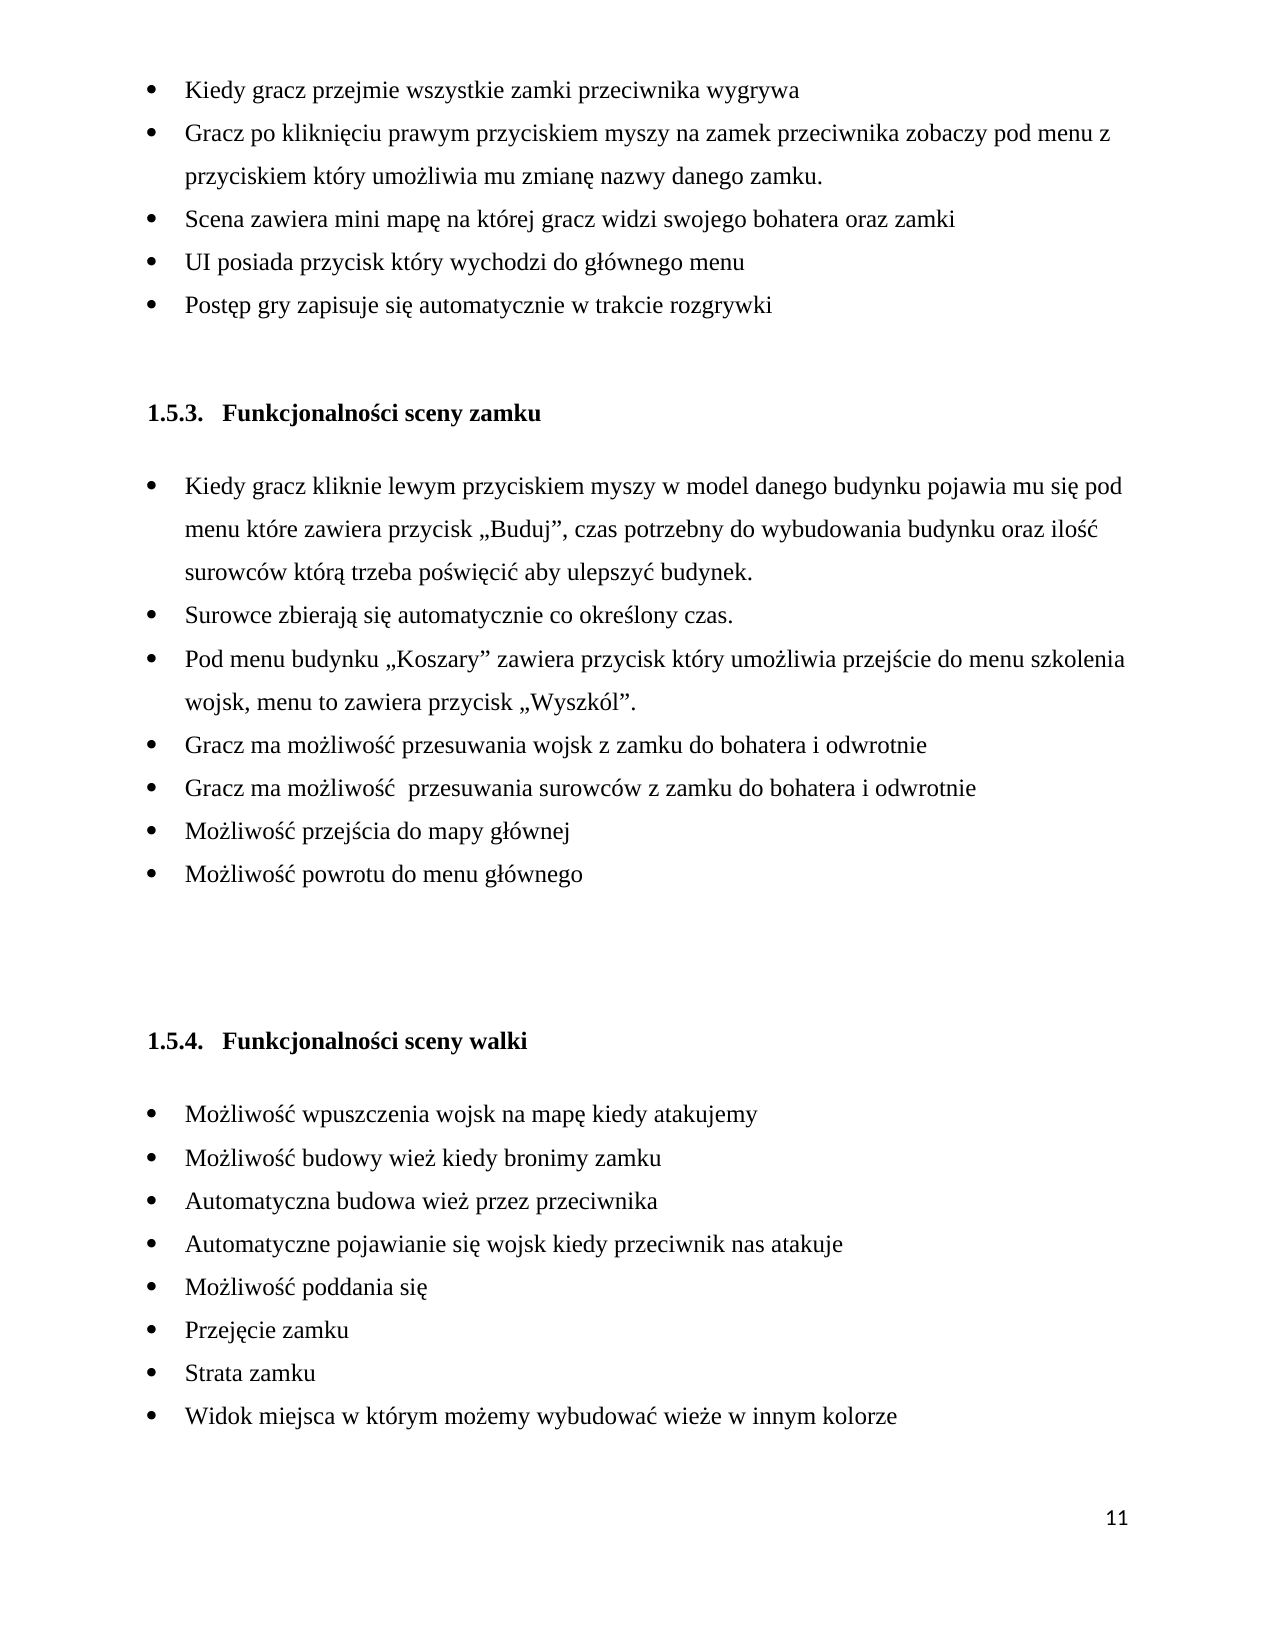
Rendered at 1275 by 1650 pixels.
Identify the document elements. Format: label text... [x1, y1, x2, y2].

list Automatyczna budowa wież przez przeciwnika [147, 1186, 1128, 1214]
list Możliwość powrotu do menu głównego [147, 859, 1128, 888]
list Funkcjonalności sceny walki [147, 1026, 1128, 1055]
list Gracz ma możliwość przesuwania surowców z zamku do bohatera i odwrotnie [147, 773, 1128, 802]
list Automatyczne pojawianie się wojsk kiedy przeciwnik nas atakuje [147, 1229, 1128, 1258]
list Możliwość przejścia do mapy głównej [147, 816, 1128, 845]
list Surowce zbierają się automatycznie co określony czas. [147, 601, 1128, 629]
list Gracz ma możliwość przesuwania wojsk z zamku do bohatera i odwrotnie [147, 730, 1128, 759]
list Kiedy gracz przejmie wszystkie zamki przeciwnika wygrywa [147, 75, 1128, 104]
list Scena zawiera mini mapę na której gracz widzi swojego bohatera oraz zamki [147, 204, 1128, 233]
list Gracz po kliknięciu prawym przyciskiem myszy na zamek przeciwnika zobaczy pod menu z przyciskiem który umożliwia mu zmianę nazwy danego zamku. [147, 118, 1128, 190]
list Kiedy gracz kliknie lewym przyciskiem myszy w model danego budynku pojawia mu się pod menu które zawiera przycisk „Buduj”, czas potrzebny do wybudowania budynku oraz ilość surowców którą trzeba poświęcić aby ulepszyć budynek. [147, 471, 1128, 586]
list Strata zamku [147, 1358, 1128, 1387]
list Funkcjonalności sceny zamku [147, 398, 1128, 426]
list Widok miejsca w którym możemy wybudować wieże w innym kolorze [147, 1401, 1128, 1430]
list Przejęcie zamku [147, 1315, 1128, 1344]
list Możliwość poddania się [147, 1272, 1128, 1301]
list Pod menu budynku „Koszary” zawiera przycisk który umożliwia przejście do menu szkolenia wojsk, menu to zawiera przycisk „Wyszkól”. [147, 644, 1128, 716]
list Możliwość budowy wież kiedy bronimy zamku [147, 1143, 1128, 1171]
list UI posiada przycisk który wychodzi do głównego menu [147, 247, 1128, 276]
list Postęp gry zapisuje się automatycznie w trakcie rozgrywki [147, 291, 1128, 319]
list Możliwość wpuszczenia wojsk na mapę kiedy atakujemy [147, 1099, 1128, 1128]
